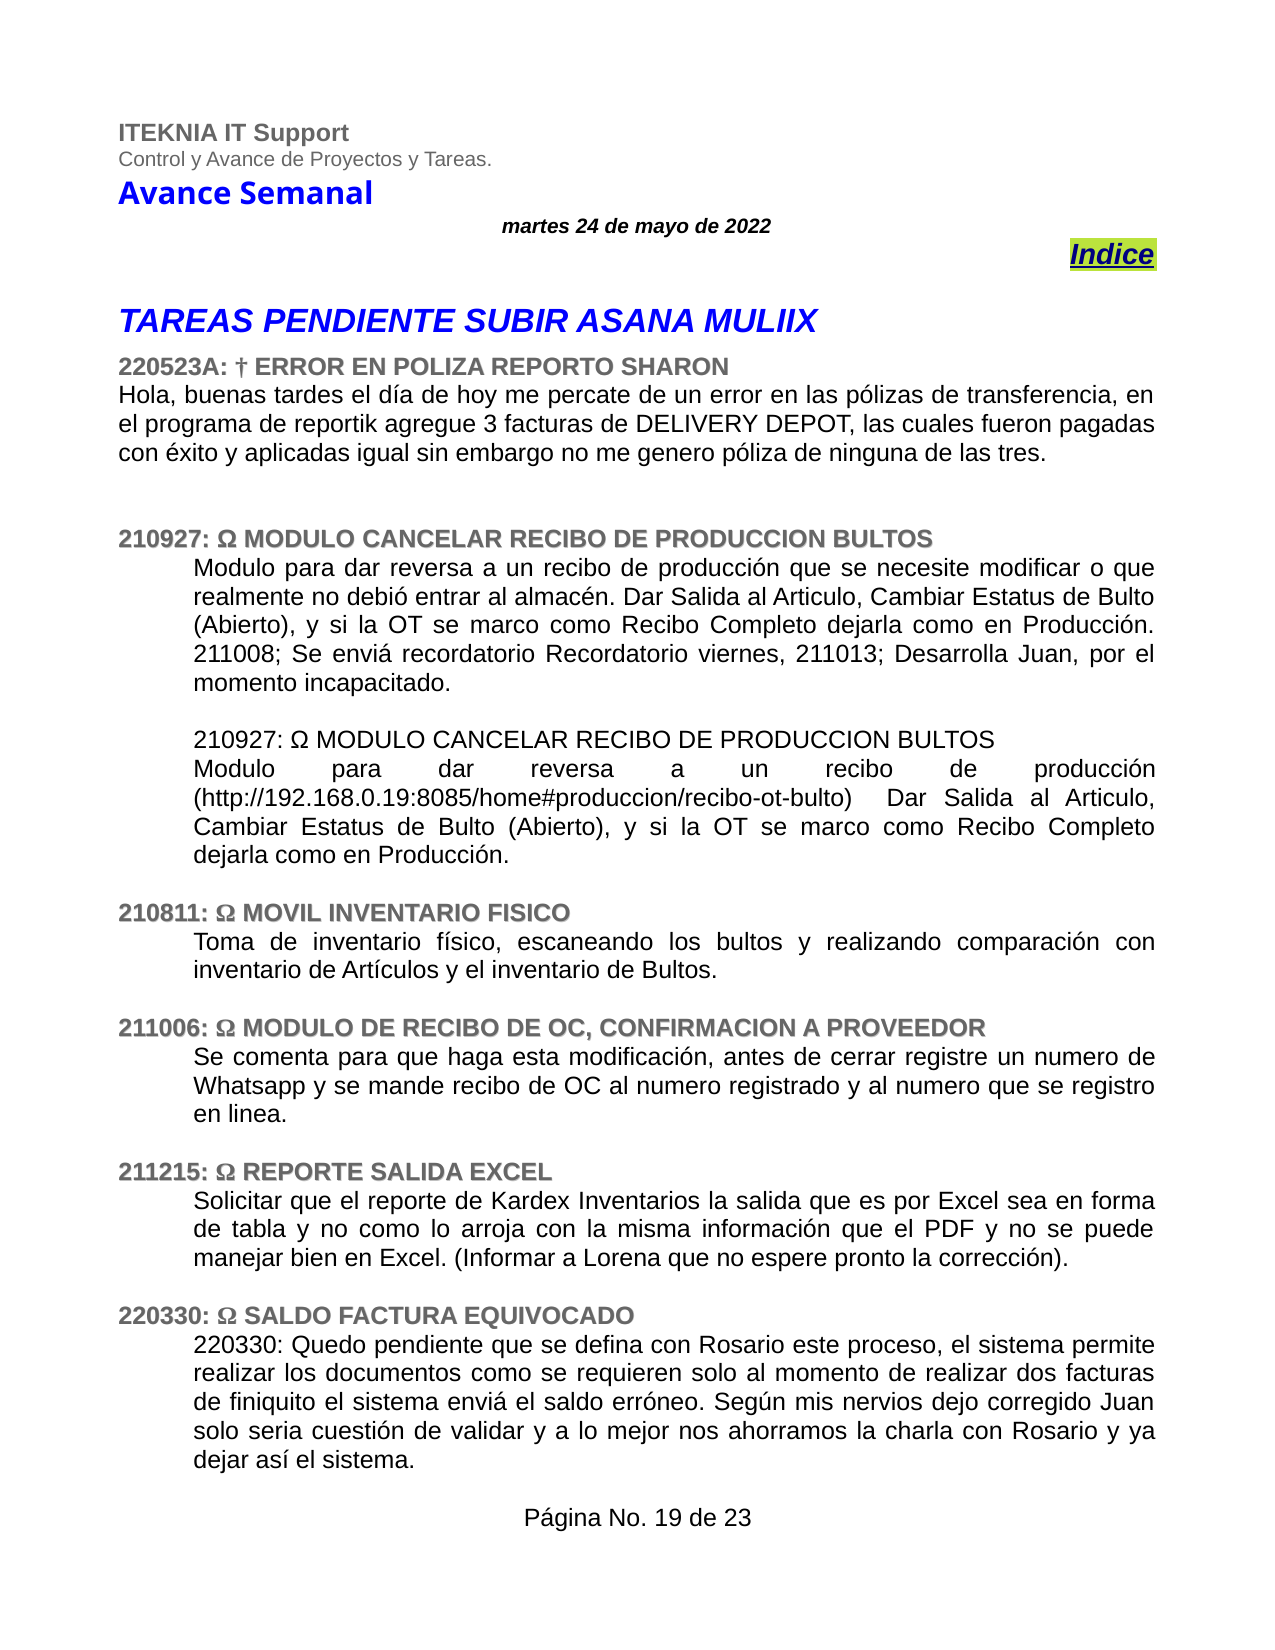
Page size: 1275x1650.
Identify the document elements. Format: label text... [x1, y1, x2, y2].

subtitle 220523A: † ERROR EN POLIZA REPORTO SHARON [118, 352, 1157, 380]
text Modulo para dar reversa a un recibo de producción (http://192.168.0.19:8085/home#produccion/recibo-ot-bulto) Dar Salida al Articulo, Cambiar Estatus de Bulto (Abierto), y si la OT se marco como Recibo Completo dejarla como en Producción. [193, 754, 1157, 869]
subtitle 210927: Ω MODULO CANCELAR RECIBO DE PRODUCCION BULTOS [118, 524, 1157, 553]
subtitle 210811: Ω MOVIL INVENTARIO FISICO [118, 898, 1157, 927]
text Hola, buenas tardes el día de hoy me percate de un error en las pólizas de transferencia, en el programa de reportik agregue 3 facturas de DELIVERY DEPOT, las cuales fueron pagadas con éxito y aplicadas igual sin embargo no me genero póliza de ninguna de las tres. [118, 380, 1157, 467]
text Toma de inventario físico, escaneando los bultos y realizando comparación con inventario de Artículos y el inventario de Bultos. [193, 927, 1157, 984]
text Solicitar que el reporte de Kardex Inventarios la salida que es por Excel sea en forma de tabla y no como lo arroja con la misma información que el PDF y no se puede manejar bien en Excel. (Informar a Lorena que no espere pronto la corrección). [193, 1186, 1157, 1272]
text 210927: Ω MODULO CANCELAR RECIBO DE PRODUCCION BULTOS [193, 725, 1157, 754]
text 220330: Quedo pendiente que se defina con Rosario este proceso, el sistema permite realizar los documentos como se requieren solo al momento de realizar dos facturas de finiquito el sistema enviá el saldo erróneo. Según mis nervios dejo corregido Juan solo seria cuestión de validar y a lo mejor nos ahorramos la charla con Rosario y ya dejar así el sistema. [193, 1329, 1157, 1473]
text Modulo para dar reversa a un recibo de producción que se necesite modificar o que realmente no debió entrar al almacén. Dar Salida al Articulo, Cambiar Estatus de Bulto (Abierto), y si la OT se marco como Recibo Completo dejarla como en Producción. 211008; Se enviá recordatorio Recordatorio viernes, 211013; Desarrolla Juan, por el momento incapacitado. [193, 553, 1157, 697]
subtitle 220330: Ω SALDO FACTURA EQUIVOCADO [118, 1301, 1157, 1329]
text Se comenta para que haga esta modificación, antes de cerrar registre un numero de Whatsapp y se mande recibo de OC al numero registrado y al numero que se registro en linea. [193, 1042, 1157, 1128]
subtitle TAREAS PENDIENTE SUBIR ASANA MULIIX [118, 300, 1157, 339]
subtitle 211006: Ω MODULO DE RECIBO DE OC, CONFIRMACION A PROVEEDOR [118, 1013, 1157, 1042]
subtitle 211215: Ω REPORTE SALIDA EXCEL [118, 1157, 1157, 1186]
